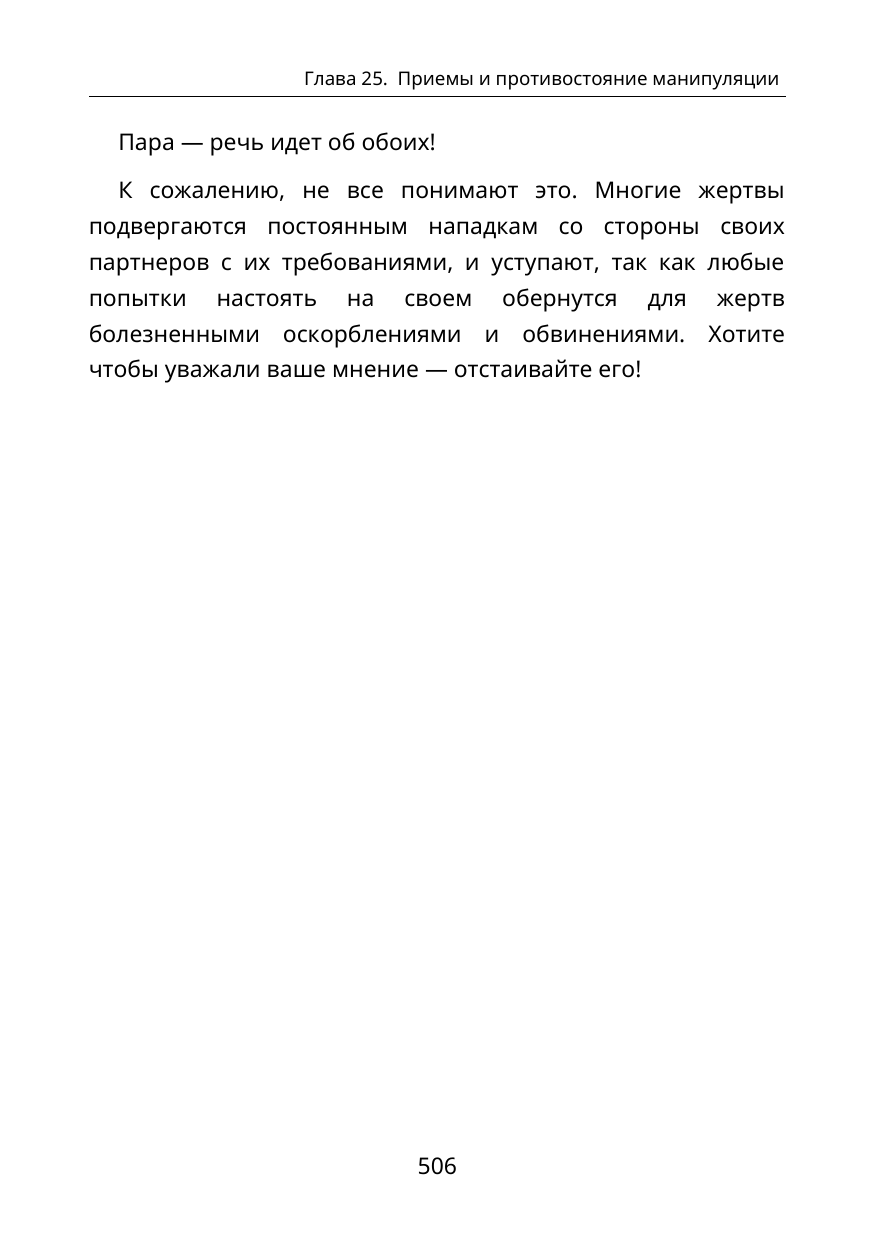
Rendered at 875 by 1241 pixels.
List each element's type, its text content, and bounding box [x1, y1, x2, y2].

text Пара — речь идет об обоих! [88, 126, 786, 157]
text К сожалению, не все понимают это. Многие жертвы подвергаются постоянным нападкам со стороны своих партнеров с их требованиями, и уступают, так как любые попытки настоять на своем обернутся для жертв болезненными оскорблениями и обвинениями. Хотите чтобы уважали ваше мнение — отстаивайте его! [88, 174, 786, 385]
